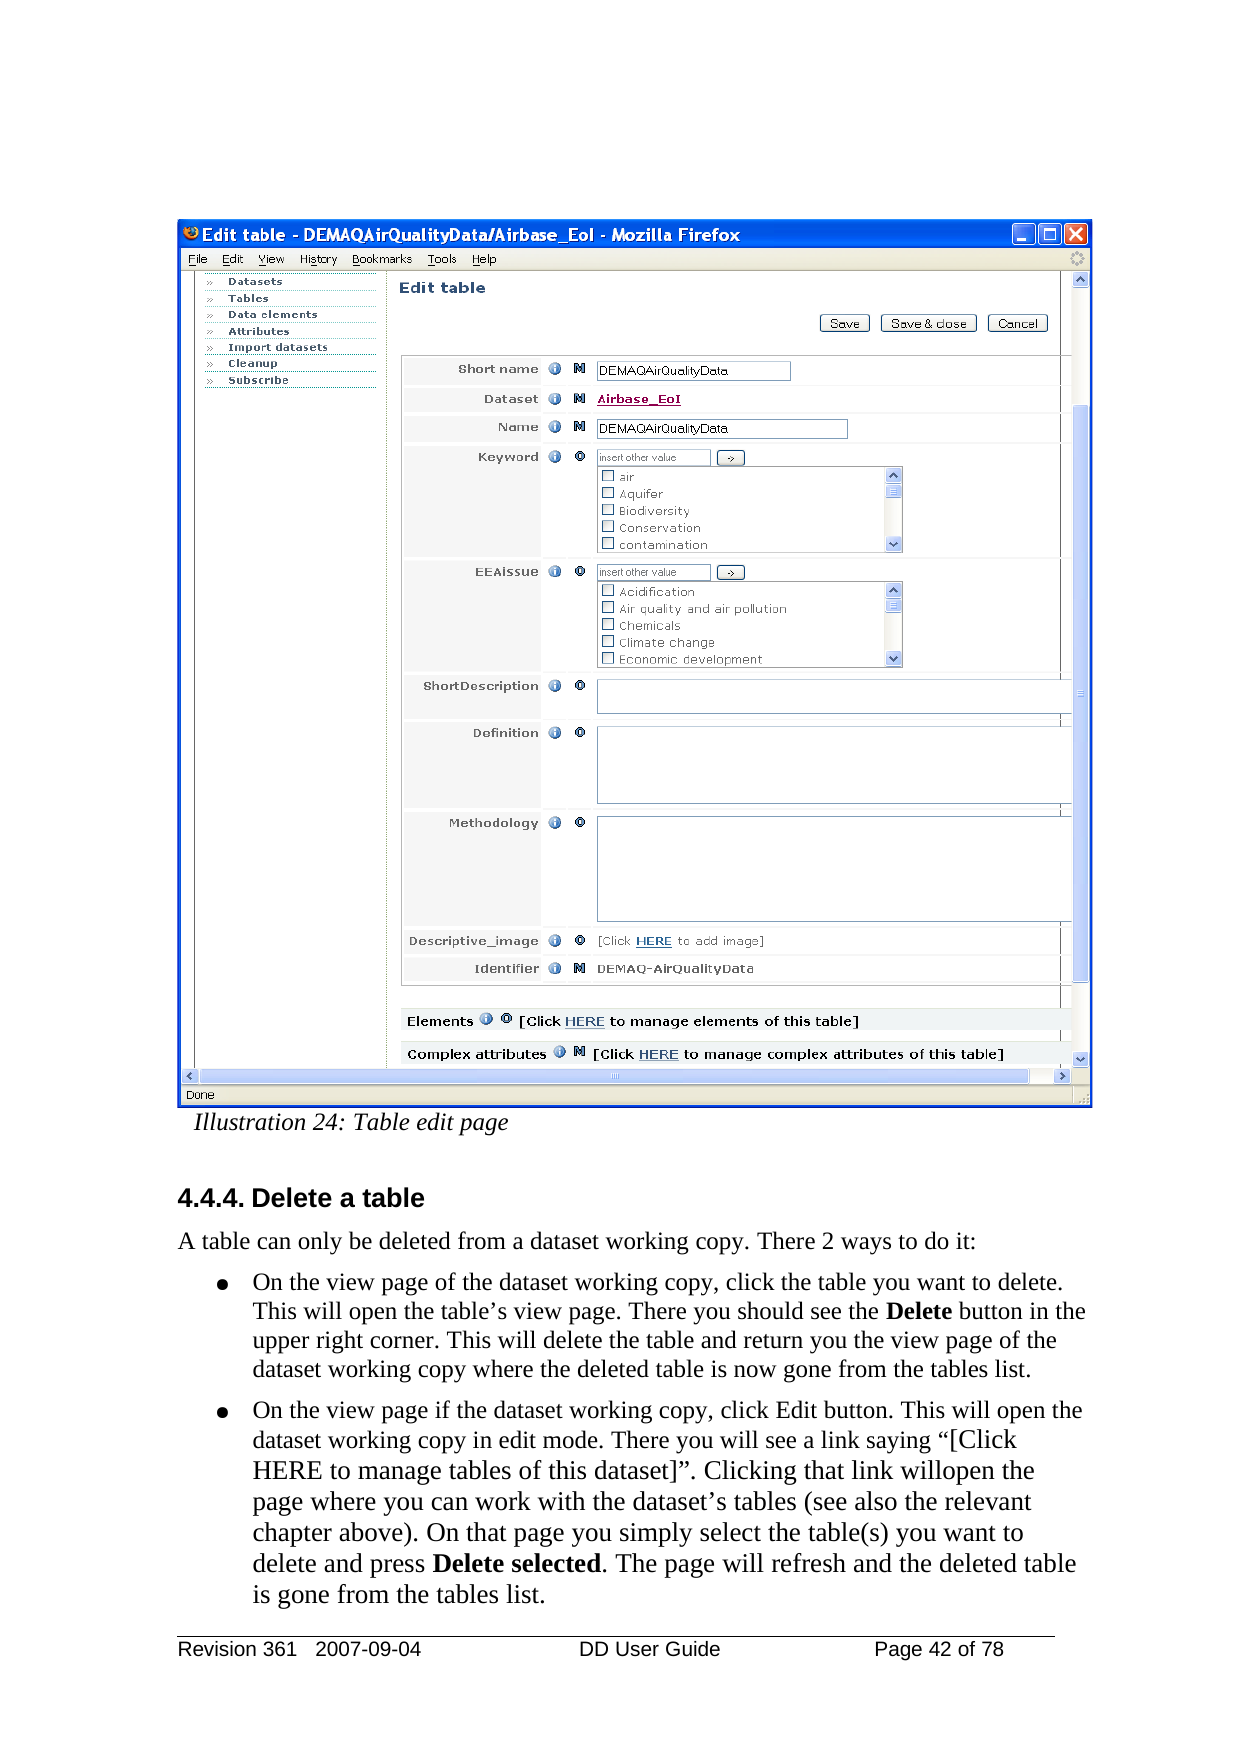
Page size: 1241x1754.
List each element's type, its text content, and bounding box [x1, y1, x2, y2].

picture [177, 219, 1093, 1108]
text A table can only be deleted from a dataset working copy. There 2 ways to do it: [177, 1226, 1092, 1255]
text Illustration 24: Table edit page [194, 1108, 1076, 1136]
subtitle Delete a table [177, 1182, 1092, 1213]
list On the view page if the dataset working copy, click Edit button. This will open the dataset working copy in edit mode. There you will see a link saying “[Click HERE to manage tables of this dataset]”. Clicking that link willopen the page where you can work with the dataset’s tables (see also the relevant chapter above). On that page you simply select the table(s) you want to delete and press Delete selected. The page will refresh and the deleted table is gone from the tables list. [215, 1394, 1092, 1610]
list On the view page of the dataset working copy, click the table you want to delete. This will open the table’s view page. There you should see the Delete button in the upper right corner. This will delete the table and return you the view page of the dataset working copy where the deleted table is now gone from the tables list. [215, 1266, 1092, 1383]
